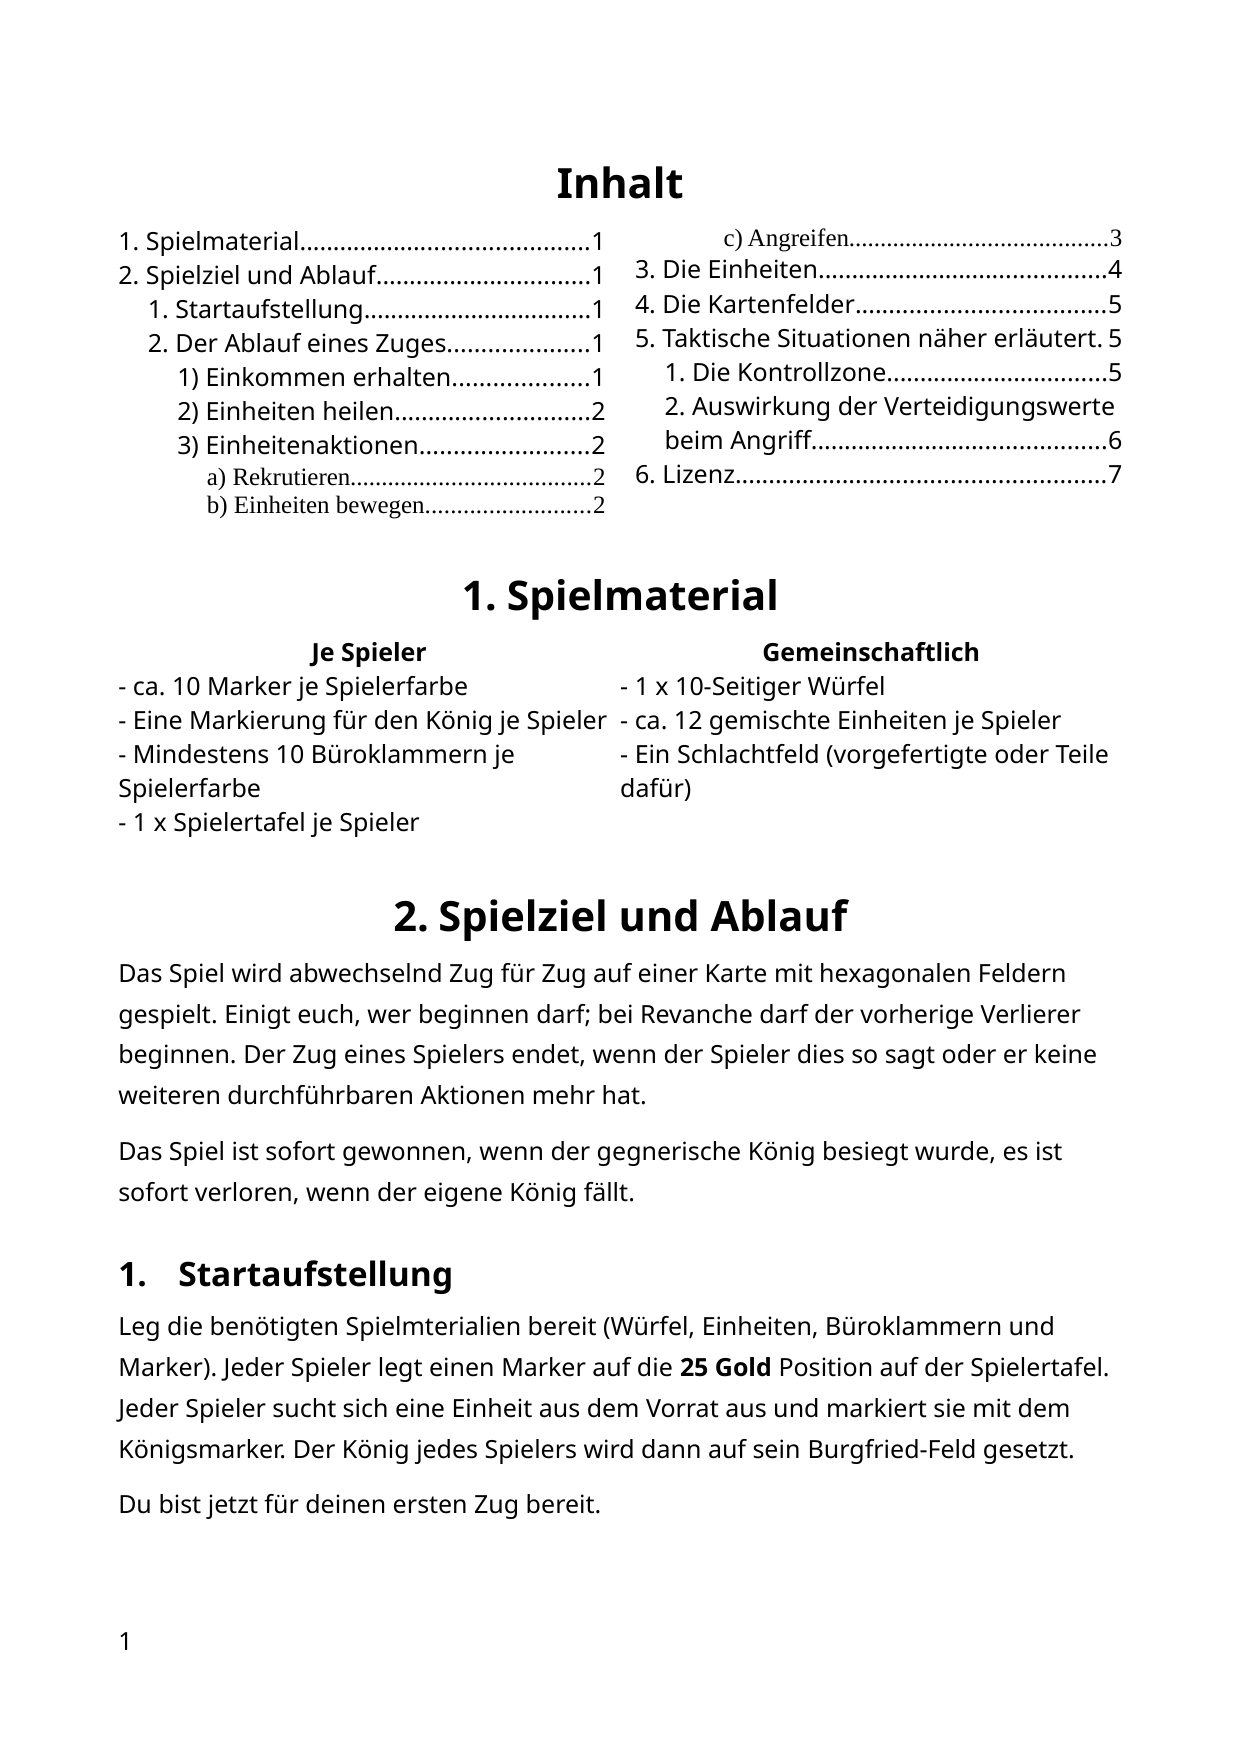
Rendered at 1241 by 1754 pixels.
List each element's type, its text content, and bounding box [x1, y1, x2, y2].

text b) Einheiten bewegen 2 [207, 491, 605, 519]
subtitle Spielziel und Ablauf [118, 886, 1122, 943]
subtitle Startaufstellung [118, 1251, 1122, 1296]
text 1) Einkommen erhalten 1 [177, 360, 605, 394]
table_cell - 1 x Spielertafel je Spieler [118, 805, 620, 839]
table_cell - 1 x 10-Seitiger Würfel [620, 669, 1122, 703]
text 3) Einheitenaktionen 2 [177, 428, 605, 462]
text 6. Lizenz 7 [635, 457, 1122, 491]
text 3. Die Einheiten 4 [635, 252, 1122, 286]
text 2. Spielziel und Ablauf 1 [118, 257, 605, 292]
text 1. Spielmaterial 1 [118, 223, 605, 257]
text 2) Einheiten heilen 2 [177, 394, 605, 428]
text c) Angreifen 3 [723, 223, 1122, 252]
text Du bist jetzt für deinen ersten Zug bereit. [118, 1487, 1122, 1521]
table_header Gemeinschaftlich [620, 635, 1122, 669]
text 1. Startaufstellung 1 [148, 292, 605, 326]
text 1. Die Kontrollzone 5 [664, 354, 1122, 388]
text Das Spiel wird abwechselnd Zug für Zug auf einer Karte mit hexagonalen Feldern gespielt. Einigt euch, wer beginnen darf; bei Revanche darf der vorherige Verlierer beginnen. Der Zug eines Spielers endet, wenn der Spieler dies so sagt oder er keine weiteren durchführbaren Aktionen mehr hat. [118, 956, 1122, 1112]
table_cell - ca. 10 Marker je Spielerfarbe [118, 669, 620, 703]
subtitle Spielmaterial [118, 567, 1122, 622]
text 5. Taktische Situationen näher erläutert 5 [635, 320, 1122, 354]
table_cell - Eine Markierung für den König je Spieler [118, 703, 620, 737]
table_cell - Ein Schlachtfeld (vorgefertigte oder Teile dafür) [620, 737, 1122, 805]
table_cell - ca. 12 gemischte Einheiten je Spieler [620, 703, 1122, 737]
table_header Je Spieler [118, 635, 620, 669]
text Leg die benötigten Spielmterialien bereit (Würfel, Einheiten, Büroklammern und Marker). Jeder Spieler legt einen Marker auf die 25 Gold Position auf der Spielertafel. Jeder Spieler sucht sich eine Einheit aus dem Vorrat aus und markiert sie mit dem Königsmarker. Der König jedes Spielers wird dann auf sein Burgfried-Feld gesetzt. [118, 1309, 1122, 1465]
text a) Rekrutieren 2 [207, 462, 605, 491]
table_cell - Mindestens 10 Büroklammern je Spielerfarbe [118, 737, 620, 805]
text 4. Die Kartenfelder 5 [635, 286, 1122, 320]
subtitle Inhalt [118, 154, 1122, 211]
text 2. Auswirkung der Verteidigungswerte beim Angriff 6 [664, 388, 1122, 457]
text 2. Der Ablauf eines Zuges 1 [148, 326, 605, 360]
table_cell [620, 805, 1122, 839]
text Das Spiel ist sofort gewonnen, wenn der gegnerische König besiegt wurde, es ist sofort verloren, wenn der eigene König fällt. [118, 1133, 1122, 1208]
